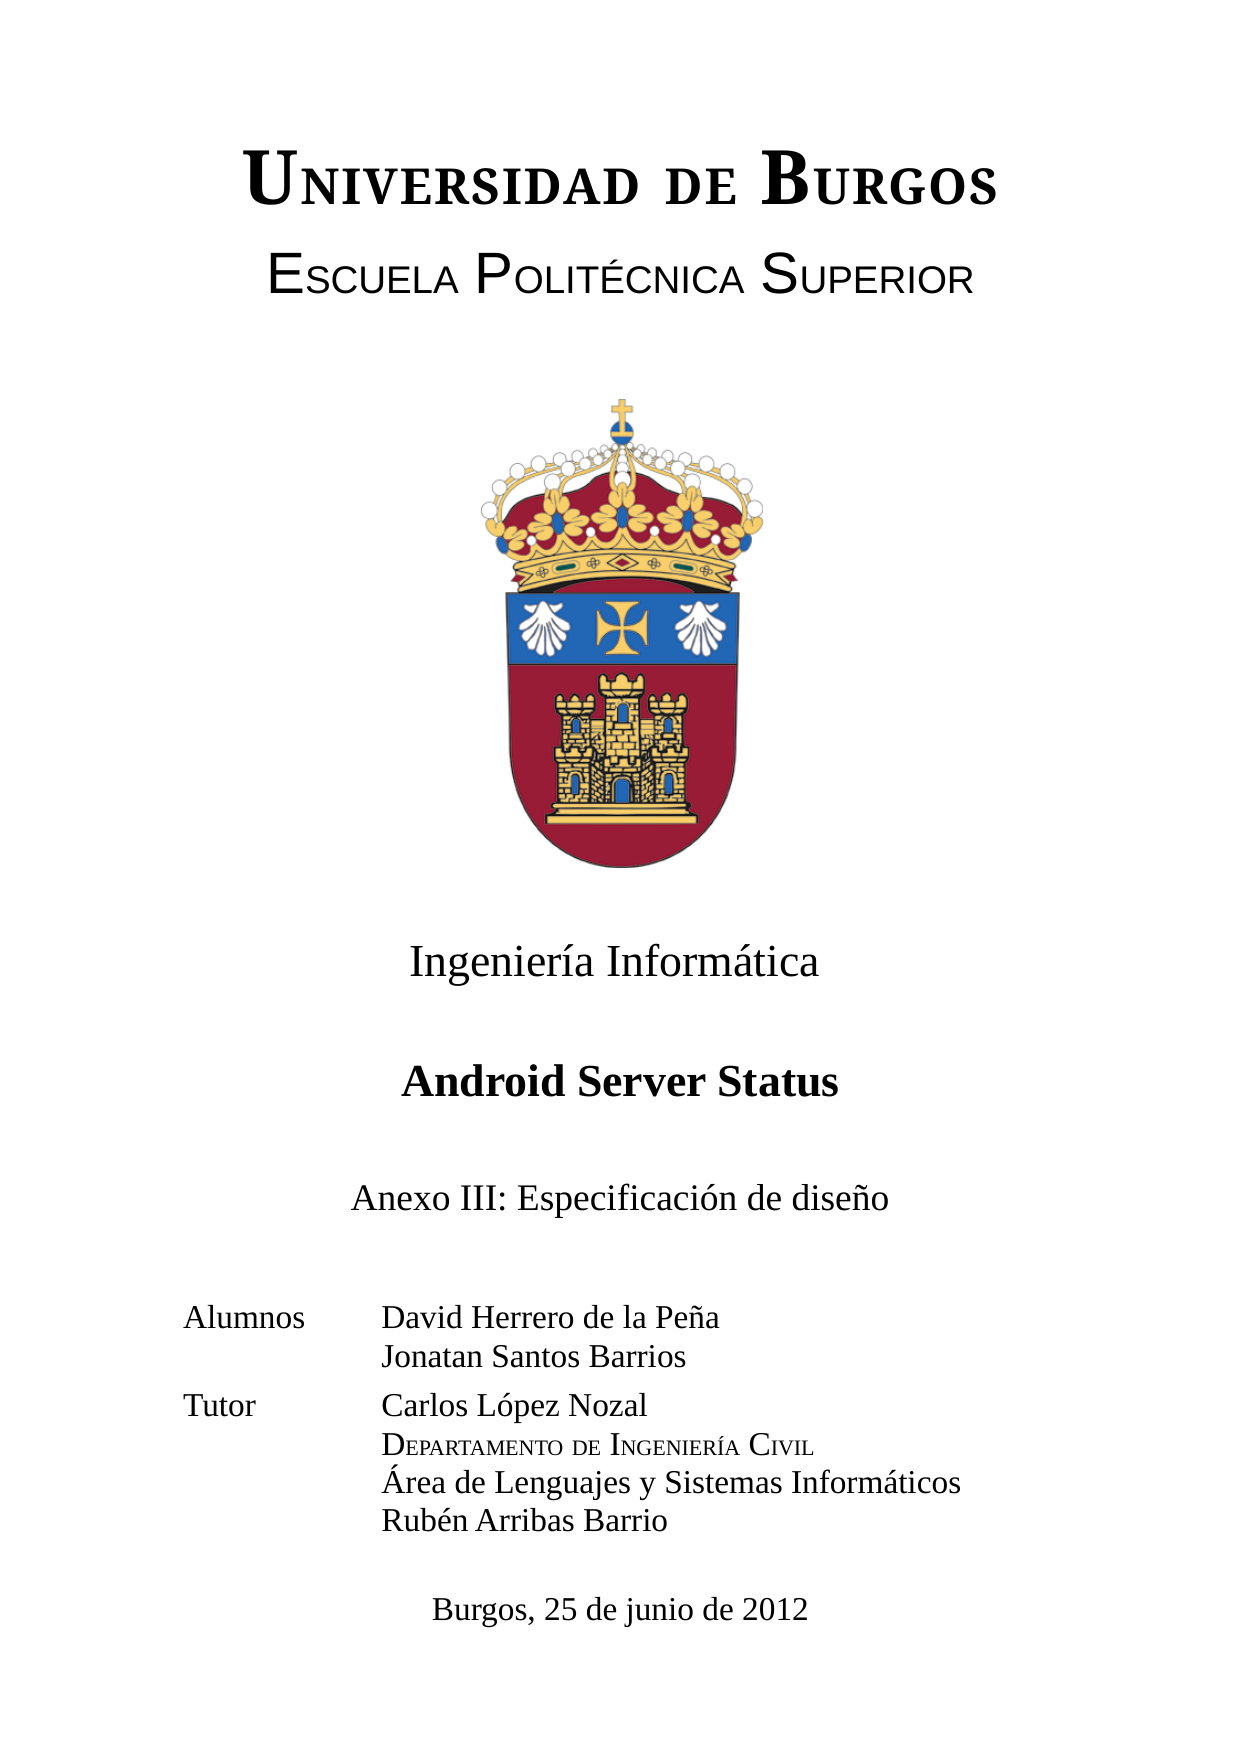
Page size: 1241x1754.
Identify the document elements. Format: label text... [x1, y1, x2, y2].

table_cell David Herrero de la Peña Jonatan Santos Barrios [375, 1292, 1063, 1380]
table_cell Burgos, 25 de junio de 2012 [177, 1545, 1063, 1633]
table_cell Tutor [177, 1380, 375, 1545]
table_cell Alumnos [177, 1292, 375, 1380]
table_cell Ingeniería Informática Android Server Status Anexo III: Especificación de diseño [177, 365, 1063, 1292]
table_header Universidad de Burgos Escuela Politécnica Superior [177, 118, 1063, 365]
table_cell Carlos López Nozal Departamento de Ingeniería Civil Área de Lenguajes y Sistemas Informáticos Rubén Arribas Barrio [375, 1380, 1063, 1545]
picture [387, 399, 857, 868]
